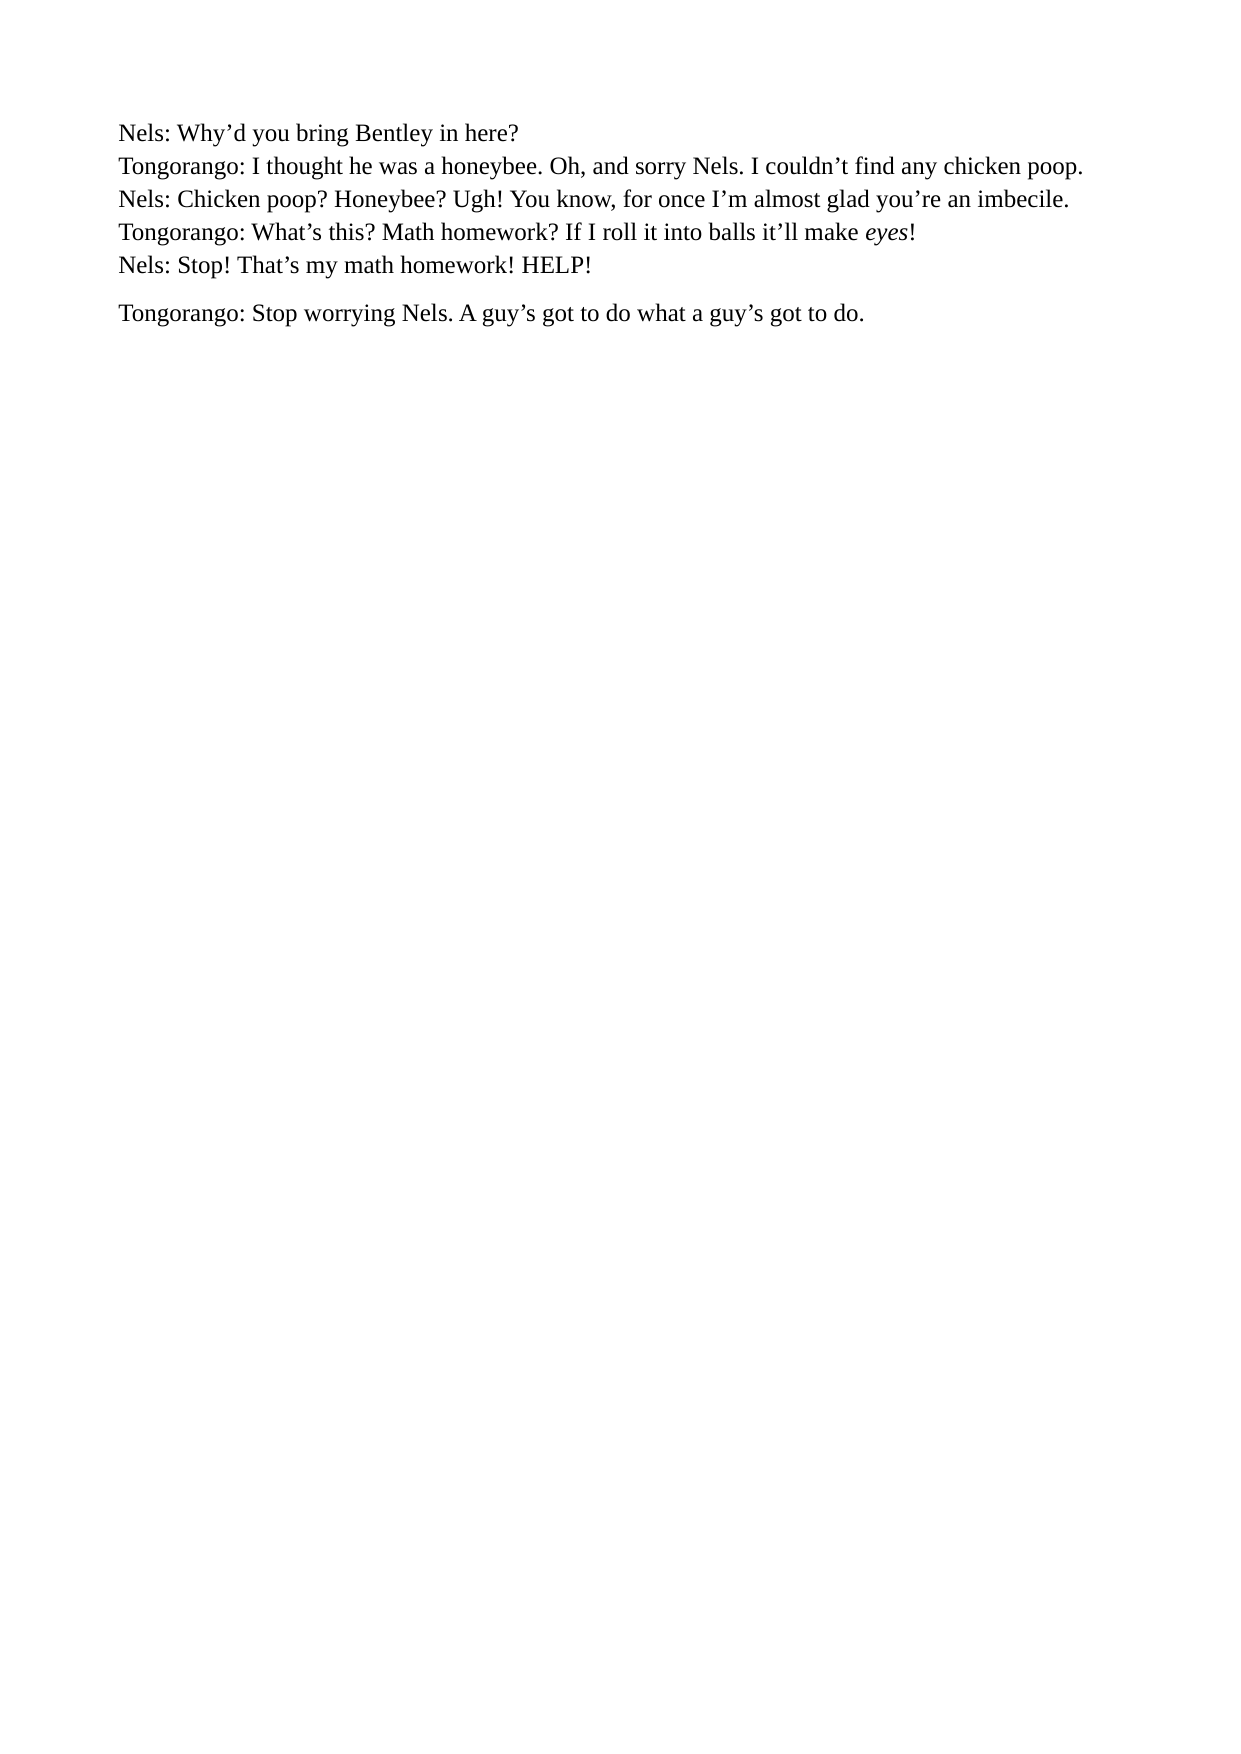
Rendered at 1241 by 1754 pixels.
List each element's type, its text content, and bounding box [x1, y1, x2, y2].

text Tongorango: Stop worrying Nels. A guy’s got to do what a guy’s got to do. [118, 298, 1122, 327]
text Nels: Why’d you bring Bentley in here? Tongorango: I thought he was a honeybee. Oh, and sorry Nels. I couldn’t find any chicken poop. Nels: Chicken poop? Honeybee? Ugh! You know, for once I’m almost glad you’re an imbecile. Tongorango: What’s this? Math homework? If I roll it into balls it’ll make eyes! Nels: Stop! That’s my math homework! HELP! [118, 118, 1122, 279]
